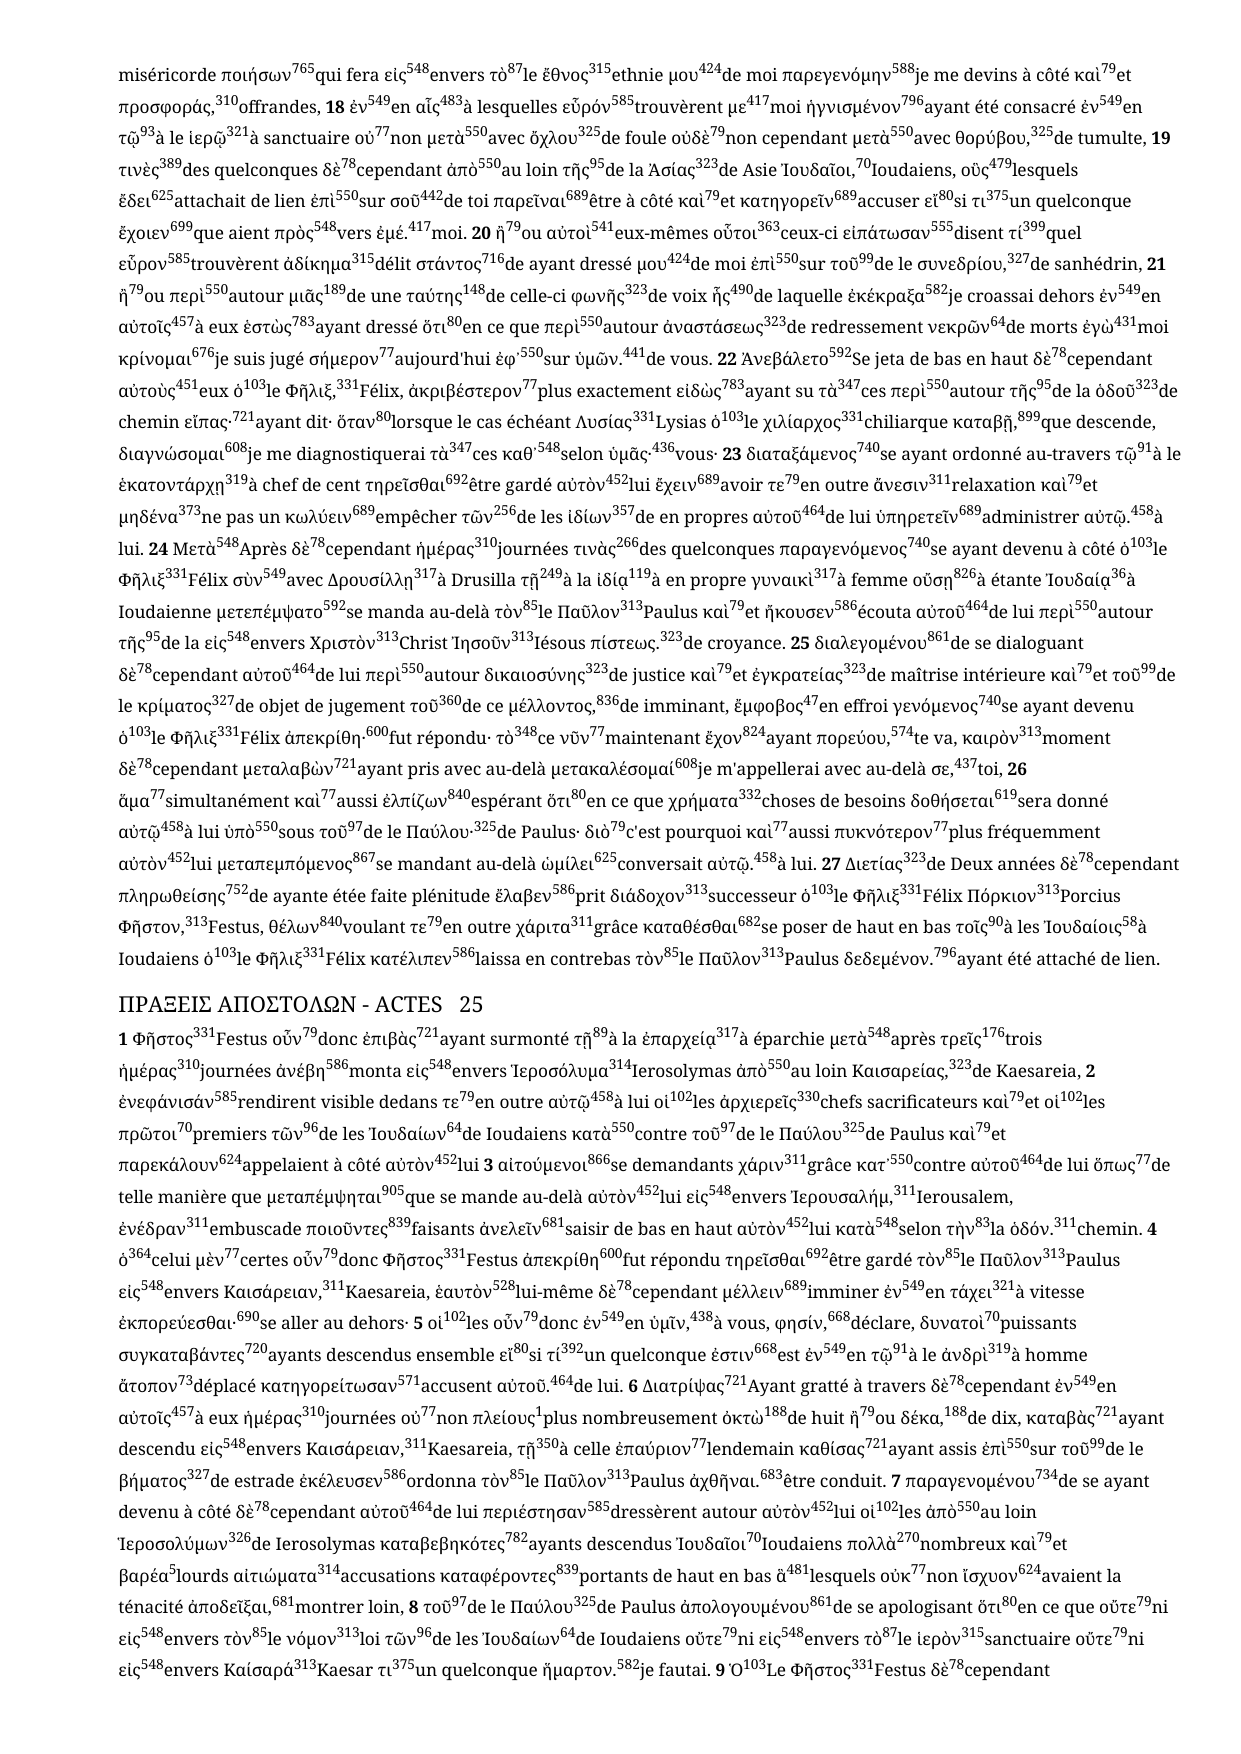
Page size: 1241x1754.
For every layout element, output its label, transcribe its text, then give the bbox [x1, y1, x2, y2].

text 1 Φῆστος331Festus οὖν79donc ἐπιβὰς721ayant surmonté τῇ89à la ἐπαρχείᾳ317à éparchie μετὰ548après τρεῖς176trois ἡμέρας310journées ἀνέβη586monta εἰς548envers Ἱεροσόλυμα314Ierosolymas ἀπὸ550au loin Καισαρείας,323de Kaesareia, 2 ἐνεφάνισάν585rendirent visible dedans τε79en outre αὐτῷ458à lui οἱ102les ἀρχιερεῖς330chefs sacrificateurs καὶ79et οἱ102les πρῶτοι70premiers τῶν96de les Ἰουδαίων64de Ioudaiens κατὰ550contre τοῦ97de le Παύλου325de Paulus καὶ79et παρεκάλουν624appelaient à côté αὐτὸν452lui 3 αἰτούμενοι866se demandants χάριν311grâce κατ᾽550contre αὐτοῦ464de lui ὅπως77de telle manière que μεταπέμψηται905que se mande au-delà αὐτὸν452lui εἰς548envers Ἰερουσαλήμ,311Ierousalem, ἐνέδραν311embuscade ποιοῦντες839faisants ἀνελεῖν681saisir de bas en haut αὐτὸν452lui κατὰ548selon τὴν83la ὁδόν.311chemin. 4 ὁ364celui μὲν77certes οὖν79donc Φῆστος331Festus ἀπεκρίθη600fut répondu τηρεῖσθαι692être gardé τὸν85le Παῦλον313Paulus εἰς548envers Καισάρειαν,311Kaesareia, ἑαυτὸν528lui-même δὲ78cependant μέλλειν689imminer ἐν549en τάχει321à vitesse ἐκπορεύεσθαι·690se aller au dehors· 5 οἱ102les οὖν79donc ἐν549en ὑμῖν,438à vous, φησίν,668déclare, δυνατοὶ70puissants συγκαταβάντες720ayants descendus ensemble εἴ80si τί392un quelconque ἐστιν668est ἐν549en τῷ91à le ἀνδρὶ319à homme ἄτοπον73déplacé κατηγορείτωσαν571accusent αὐτοῦ.464de lui. 6 Διατρίψας721Ayant gratté à travers δὲ78cependant ἐν549en αὐτοῖς457à eux ἡμέρας310journées οὐ77non πλείους1plus nombreusement ὀκτὼ188de huit ἢ79ou δέκα,188de dix, καταβὰς721ayant descendu εἰς548envers Καισάρειαν,311Kaesareia, τῇ350à celle ἐπαύριον77lendemain καθίσας721ayant assis ἐπὶ550sur τοῦ99de le βήματος327de estrade ἐκέλευσεν586ordonna τὸν85le Παῦλον313Paulus ἀχθῆναι.683être conduit. 7 παραγενομένου734de se ayant devenu à côté δὲ78cependant αὐτοῦ464de lui περιέστησαν585dressèrent autour αὐτὸν452lui οἱ102les ἀπὸ550au loin Ἱεροσολύμων326de Ierosolymas καταβεβηκότες782ayants descendus Ἰουδαῖοι70Ioudaiens πολλὰ270nombreux καὶ79et βαρέα5lourds αἰτιώματα314accusations καταφέροντες839portants de haut en bas ἃ481lesquels οὐκ77non ἴσχυον624avaient la ténacité ἀποδεῖξαι,681montrer loin, 8 τοῦ97de le Παύλου325de Paulus ἀπολογουμένου861de se apologisant ὅτι80en ce que οὔτε79ni εἰς548envers τὸν85le νόμον313loi τῶν96de les Ἰουδαίων64de Ioudaiens οὔτε79ni εἰς548envers τὸ87le ἱερὸν315sanctuaire οὔτε79ni εἰς548envers Καίσαρά313Kaesar τι375un quelconque ἥμαρτον.582je fautai. 9 Ὁ103Le Φῆστος331Festus δὲ78cependant θέλων840voulant τοῖς90à les Ἰουδαίοις58à Ioudaiens χάριν311grâce καταθέσθαι682se poser de haut en bas ἀποκριθεὶς760ayant été répondu τῷ91à le Παύλῳ319à Paulus εἶπεν·586dit· θέλεις666tu veux εἰς548envers Ἱεροσόλυμα314Ierosolymas ἀναβὰς721ayant monté ἐκεῖ77là περὶ550autour τούτων359de ces-ci κριθῆναι683être jugé ἐπ᾽550sur ἐμοῦ;424de moi; 10 εἶπεν586dit δὲ78cependant ὁ103le Παῦλος·331Paulus· ἐπὶ550sur τοῦ99de le βήματος327de estrade Καίσαρος325de Kaesar ἑστώς783ayant dressé εἰμι,664je suis, οὗ77où με417moi δεῖ668attache de lien κρίνεσθαι.692être jugé. Ἰουδαίους52Ioudaiens οὐδὲν375aucun ἠδίκησα582je fis injustice ὡς80comme καὶ77aussi σὺ448toi κάλλιον77en plus beau ἐπιγινώσκεις.666tu reconnais. 11 εἰ80si μὲν79certes οὖν79donc ἀδικῶ664je fais injustice καὶ79et ἄξιον55digne θανάτου325de trépas πέπραχά638j'ai pratiqué τι,375un quelconque, οὐ77non παραιτοῦμαι670je me demande à côté τὸ348ce ἀποθανεῖν·681mourir loin· εἰ80si δὲ78cependant οὐδέν392aucun ἐστιν668est ὧν493de lesquels οὗτοι363ceux-ci κατηγοροῦσίν667accusent μου,424de moi, οὐδείς390aucun με417moi δύναται674se peut αὐτοῖς457à eux χαρίσασθαι·682se faire grâce· Καίσαρα313Kaesar ἐπικαλοῦμαι.670je me surnomme. 12 τότε77alors ὁ103le Φῆστος331Festus συλλαλήσας721ayant bavardé ensemble μετὰ550avec τοῦ99de le συμβουλίου327de délibération ensemble ἀπεκρίθη·600fut répondu· Καίσαρα313Kaesar ἐπικέκλησαι,646tu t'as surnommé, ἐπὶ548sur Καίσαρα313Kaesar πορεύσῃ.610tu te iras. 13 Ἡμερῶν322de Journées δὲ78cependant διαγενομένων731de se ayantes devenues au travers τινῶν381de des quelconques Ἀγρίππας331Agrippa ὁ103le βασιλεὺς331roi καὶ79et Βερνίκη329Bernike κατήντησαν585atteignirent à l'encontre εἰς548envers Καισάρειαν311Kaesareia ἀσπασάμενοι739se ayants salués τὸν85le Φῆστον.313Festus. 14 ὡς80comme δὲ78cependant πλείους1plus nombreusement ἡμέρας310journées διέτριβον624grattaient à travers ἐκεῖ,77là, ὁ103le Φῆστος331Festus τῷ91à le βασιλεῖ319à roi ἀνέθετο592se posa de bas en haut τὰ347ces κατὰ548selon τὸν85le Παῦλον313Paulus λέγων·840disant· ἀνήρ331homme τίς287un quelconque ἐστιν668est καταλελειμμένος813ayant été laissé en contrebas ὑπὸ550sous Φήλικος325de Félix δέσμιος,331lié, 15 περὶ550autour οὗ492de lequel γενομένου734de se ayant devenu μου424de moi εἰς548envers Ἱεροσόλυμα314Ierosolymas ἐνεφάνισαν585rendirent visible dedans οἱ102les ἀρχιερεῖς330chefs sacrificateurs καὶ79et οἱ102les πρεσβύτεροι70plus anciens τῶν96de les Ἰουδαίων64de Ioudaiens αἰτούμενοι866se demandants κατ᾽550contre αὐτοῦ464de lui καταδίκην.311exécution en justice de haut en bas. 16 πρὸς548vers οὓς479lesquels ἀπεκρίθην596je fus répondu ὅτι80en ce que οὐκ77non ἔστιν668est ἔθος333coutume Ῥωμαίοις58à Romains χαρίζεσθαί690se faire grâce τινα269un quelconque ἄνθρωπον313être humain πρὶν80avant ἢ340ou ὁ364celui κατηγορούμενος891étant accusé κατὰ548selon πρόσωπον315face ἔχοι700que ait τοὺς84les κατηγόρους312accusateurs τόπον313lieu τε79en outre ἀπολογίας323de apologie λάβοι694que prenne περὶ550autour τοῦ99de le ἐγκλήματος.327de appel en accusation. 17 συνελθόντων715de ayants venus ensemble οὖν79donc [αὐτῶν]463[de eux] ἐνθάδε77ici-même ἀναβολὴν311repousse de bas en haut μηδεμίαν267ne pas une ποιησάμενος740se ayant fait τῇ350à celle ἑξῆς77suivant καθίσας721ayant assis ἐπὶ550sur τοῦ99de le βήματος327de estrade ἐκέλευσα582j'ordonnai ἀχθῆναι683être conduit τὸν85le ἄνδρα·313homme· 18 περὶ550autour οὗ492de lequel σταθέντες759ayants étés dressés οἱ102les κατήγοροι330accusateurs οὐδεμίαν267aucune αἰτίαν311cause ἔφερον624portaient ὧν493de lesquels ἐγὼ431moi ὑπενόουν621je soupçonnais πονηρῶν,66de méchants, 19 ζητήματα314sujets de recherches δέ78cependant τινα270des quelconques περὶ550autour τῆς255de la ἰδίας125de en propre δεισιδαιμονίας323de peur de démon εἶχον624avaient πρὸς548vers αὐτὸν452lui καὶ79et περί550autour τινος281de un quelconque Ἰησοῦ325de Iésous τεθνηκότος778de ayant mort ὃν480lequel ἔφασκεν625affirmait ὁ103le Παῦλος331Paulus ζῆν.689vivre. 20 ἀπορούμενος867se embarrassant δὲ78cependant ἐγὼ431moi τὴν83la περὶ550autour τούτων359de ces-ci ζήτησιν311recherche ἔλεγον621je disais εἰ80si βούλοιτο703que se ait dessein πορεύεσθαι690se aller εἰς548envers Ἱεροσόλυμα314Ierosolymas κἀκεῖ77et là κρίνεσθαι692être jugé περὶ550autour τούτων.359de ces-ci. 21 τοῦ97de le δὲ78cependant Παύλου325de Paulus ἐπικαλεσαμένου734de se ayant surnommé τηρηθῆναι683être gardé αὐτὸν528lui-même εἰς548envers τὴν83la τοῦ97de le Σεβαστοῦ65de Vénérable διάγνωσιν,311diagnose, ἐκέλευσα582j'ordonnai τηρεῖσθαι692être gardé αὐτὸν452lui ἕως80jusqu'à ce que οὗ494de lequel ἀναπέμψω895que je mande de bas en haut αὐτὸν452lui πρὸς548vers Καίσαρα.313Kaesar. 22 Ἀγρίππας331Agrippa δὲ78cependant πρὸς548vers τὸν85le Φῆστον·313Festus· ἐβουλόμην627je m'avais dessein καὶ77aussi αὐτὸς513moi-même τοῦ97de le ἀνθρώπου325de être humain ἀκοῦσαι.681écouter. αὔριον,77demain, φησίν,668déclare, ἀκούσῃ610tu te écouteras αὐτοῦ.464de lui. 23 Τῇ350à Celle οὖν79donc ἐπαύριον77lendemain ἐλθόντος716de ayant venu τοῦ97de le Ἀγρίππα325de Agrippa καὶ79et τῆς95de la Βερνίκης323de Bernike μετὰ550avec πολλῆς279de nombreuse φαντασίας323de fantaisie καὶ79et εἰσελθόντων715de ayants venus à l'intérieur εἰς548envers τὸ87le ἀκροατήριον315auditorium σύν549avec τε79en outre χιλιάρχοις318à chiliarques καὶ79et ἀνδράσιν318à hommes τοῖς351à ceux κατ᾽548selon ἐξοχὴν311excellence τῆς95de la πόλεως323de cité καὶ79et κελεύσαντος716de ayant ordonné τοῦ97de le Φήστου325de Festus ἤχθη600fut conduit ὁ103le Παῦλος.331Paulus. 24 καί79et φησιν668déclare ὁ103le Φῆστος·331Festus· Ἀγρίππα337Agrippa βασιλεῦ337roi καὶ79et πάντες290tous οἱ368ceux συμπαρόντες844étants à côté avec ἡμῖν419à nous ἄνδρες,336hommes, θεωρεῖτε665vous observez τοῦτον346celui-ci περὶ550autour οὗ492de lequel ἅπαν289en totalité τὸ105le πλῆθος333multitude τῶν96de les Ἰουδαίων64de Ioudaiens ἐνέτυχόν585intercédèrent μοι420à moi ἔν549en τε79en outre Ἱεροσολύμοις320à Ierosolymas καὶ79et ἐνθάδε77ici-même βοῶντες839beuglants μὴ77ne pas δεῖν689attacher de lien αὐτὸν452lui ζῆν689vivre μηκέτι.77ne pas plus. 25 ἐγὼ431moi δὲ78cependant κατελαβόμην588je me pris de haut en bas μηδὲν375ne pas un ἄξιον55digne αὐτὸν452lui θανάτου325de trépas πεπραχέναι,686avoir pratiqué, αὐτοῦ537de lui-même δὲ78cependant τούτου358de celui-ci ἐπικαλεσαμένου734de se ayant surnommé τὸν85le Σεβαστὸν53Vénérable ἔκρινα582je jugeai πέμπειν.689mander. 26 περὶ550autour οὗ492de lequel ἀσφαλές55sécurisant τι271un quelconque γράψαι681grapher τῷ251à le κυρίῳ319à Maître οὐκ77non ἔχω,664j'ai, διὸ79c'est pourquoi προήγαγον582je menai devant αὐτὸν452lui ἐφ᾽550sur ὑμῶν441de vous καὶ79et μάλιστα77surtout ἐπὶ550sur σοῦ,442de toi, βασιλεῦ337roi Ἀγρίππα,337Agrippa, ὅπως80de telle manière que τῆς95de la ἀνακρίσεως323de jugement de bas en haut γενομένης732de se ayante devenue σχῶ895que j'aie τί375un quelconque γράψω·895que je graphe· 27 ἄλογον49sans discours γάρ79car μοι420à moi δοκεῖ668estime πέμποντα822mandant δέσμιον313lié μὴ77ne pas καὶ77aussi τὰς82les κατ᾽550contre αὐτοῦ464de lui αἰτίας310causes σημᾶναι.681signifier. [118, 1023, 1181, 1682]
text 1 Μετὰ548Après δὲ78cependant πέντε176cinq ἡμέρας310journées κατέβη586descendit ὁ103le ἀρχιερεὺς331chef sacrificateur Ἁνανίας331Ananias μετὰ550avec πρεσβυτέρων64de plus anciens τινῶν280de des quelconques καὶ79et ῥήτορος325de rhéteur Τερτύλλου325de Tertullus τινός,281de un quelconque, οἵτινες497lesquels des quelconques ἐνεφάνισαν585rendirent visible dedans τῷ91à le ἡγεμόνι319à gouverneur κατὰ550contre τοῦ97de le Παύλου.325de Paulus. 2 κληθέντος754de ayant été appelé δὲ78cependant αὐτοῦ464de lui ἤρξατο592se origina κατηγορεῖν689accuser ὁ103le Τέρτυλλος331Tertullus λέγων·840disant· πολλῆς279de nombreuse εἰρήνης323de paix τυγχάνοντες839obtenants διὰ550par σοῦ442de toi καὶ79et διορθωμάτων326de réformes γινομένων862de se devenants τῷ93à le ἔθνει321à ethnie τούτῳ146à ce-ci διὰ550par τῆς95de la σῆς238de tienne προνοίας,323de intelligence d'avance, 3 πάντῃ77totalement τε79en outre καὶ79et πανταχοῦ77partout ἀποδεχόμεθα,669nous nous acceptons loin, κράτιστε27très fort Φῆλιξ,337Félix, μετὰ550avec πάσης279de toute εὐχαριστίας.323de action de grâce. 4 ἵνα80afin que δὲ78cependant μὴ77ne pas ἐπὶ548sur πλεῖόν73plus nombreusement σε437toi ἐγκόπτω,917que j'incise, παρακαλῶ664j'appelle à côté ἀκοῦσαί681écouter σε437toi ἡμῶν423de nous συντόμως77en co-scission τῇ89à la σῇ235à tienne ἐπιεικείᾳ.317à modération. 5 εὑρόντες720ayants trouvés γὰρ79car τὸν85le ἄνδρα313homme τοῦτον138celui-ci λοιμὸν313peste καὶ79et κινοῦντα822bougeant στάσεις310dressements πᾶσιν274à tous τοῖς90à les Ἰουδαίοις58à Ioudaiens τοῖς351à ceux κατὰ548selon τὴν83la οἰκουμένην311écoumène πρωτοστάτην313premier à se placer debout τε79en outre τῆς95de la τῶν96de les Ναζωραίων324de Nazoréens αἱρέσεως,323de hérésie, 6 ὃς498lequel καὶ77aussi τὸ87le ἱερὸν315sanctuaire ἐπείρασεν586mit en tentation βεβηλῶσαι681profaner ὃν480lequel καὶ77aussi ἐκρατήσαμεν,581nous saisîmes avec force, 7 8 παρ᾽550à côté οὗ492de lequel δυνήσῃ610tu te pourras αὐτὸς524toi-même ἀνακρίνας721ayant jugé de bas en haut περὶ550autour πάντων282de tous τούτων359de ces-ci ἐπιγνῶναι681reconnaître ὧν493de lesquels ἡμεῖς430nous κατηγοροῦμεν663nous accusons αὐτοῦ.464de lui. 9 συνεπέθεντο591se surposèrent ensemble δὲ78cependant καὶ77aussi οἱ102les Ἰουδαῖοι70Ioudaiens φάσκοντες839affirmants ταῦτα347ces-ci οὕτως77ainsi ἔχειν.689avoir. 10 Ἀπεκρίθη600Fut répondu τε79en outre ὁ103le Παῦλος331Paulus νεύσαντος716de ayant fait signe αὐτῷ458à lui τοῦ97de le ἡγεμόνος325de gouverneur λέγειν·689dire· ἐκ550hors πολλῶν282de nombreux ἐτῶν326de ans ὄντα822étant σε437toi κριτὴν313juge τῷ93à le ἔθνει321à ethnie τούτῳ146à ce-ci ἐπιστάμενος867se établissant sûrement εὐθύμως77en bonne émotion τὰ347ces περὶ550autour ἐμαυτοῦ511de moi-même ἀπολογοῦμαι,670je m'apologise, 11 δυναμένου861de se pouvant σου442de toi ἐπιγνῶναι681reconnaître ὅτι80en ce que οὐ77non πλείους44plus nombreusement εἰσίν667sont μοι420à moi ἡμέραι328journées δώδεκα188de douze ἀφ᾽550au loin ἧς490de laquelle ἀνέβην582je montai προσκυνήσων765qui prosternera vers εἰς548envers Ἰερουσαλήμ.311Ierousalem. 12 καὶ79et οὔτε79ni ἐν549en τῷ93à le ἱερῷ321à sanctuaire εὗρόν585trouvèrent με417moi πρός548vers τινα373un quelconque διαλεγόμενον849se dialoguant ἢ79ou ἐπίστασιν311opposition ποιοῦντα822faisant ὄχλου325de foule οὔτε79ni ἐν549en ταῖς88à les συναγωγαῖς316à synagogues οὔτε79ni κατὰ548selon τὴν83la πόλιν,311cité, 13 οὐδὲ79non cependant παραστῆσαι681dresser à côté δύνανταί673se peuvent σοι439à toi περὶ550autour ὧν493de lesquels νυνὶ77maintenant κατηγοροῦσίν667accusent μου.424de moi. 14 ὁμολογῶ664j'avoue δὲ78cependant τοῦτό348ce-ci σοι439à toi ὅτι80en ce que κατὰ548selon τὴν83la ὁδὸν311chemin ἣν478laquelle λέγουσιν667disent αἵρεσιν,311hérésie, οὕτως77ainsi λατρεύω664j'adore τῷ91à le πατρῴῳ10à paternel θεῷ319à Dieu πιστεύων840croyant πᾶσιν276à tous τοῖς353à ces κατὰ548selon τὸν85le νόμον313loi καὶ79et τοῖς353à ces ἐν549en τοῖς90à les προφήταις318à prophètes γεγραμμένοις,802à ayants étés graphés, 15 ἐλπίδα311espérance ἔχων840ayant εἰς548envers τὸν85le θεὸν313Dieu ἣν478laquelle καὶ77aussi αὐτοὶ541eux-mêmes οὗτοι363ceux-ci προσδέχονται,673se acceptent auprès, ἀνάστασιν311redressement μέλλειν689imminer ἔσεσθαι685se avoir à être δικαίων64de justes τε79en outre καὶ79et ἀδίκων.64de injustes. 16 ἐν549en τούτῳ354à ce-ci καὶ77aussi αὐτὸς513moi-même ἀσκῶ664j'exerce ἀπρόσκοπον2irréprochable συνείδησιν311conscience ἔχειν689avoir πρὸς548vers τὸν85le θεὸν313Dieu καὶ79et τοὺς84les ἀνθρώπους312êtres humains διὰ550par παντός.386de tout. 17 δι᾽550par ἐτῶν326de ans δὲ78cependant πλειόνων17de plus nombreusement ἐλεημοσύνας310actes de miséricorde ποιήσων765qui fera εἰς548envers τὸ87le ἔθνος315ethnie μου424de moi παρεγενόμην588je me devins à côté καὶ79et προσφοράς,310offrandes, 18 ἐν549en αἷς483à lesquelles εὗρόν585trouvèrent με417moi ἡγνισμένον796ayant été consacré ἐν549en τῷ93à le ἱερῷ321à sanctuaire οὐ77non μετὰ550avec ὄχλου325de foule οὐδὲ79non cependant μετὰ550avec θορύβου,325de tumulte, 19 τινὲς389des quelconques δὲ78cependant ἀπὸ550au loin τῆς95de la Ἀσίας323de Asie Ἰουδαῖοι,70Ioudaiens, οὓς479lesquels ἔδει625attachait de lien ἐπὶ550sur σοῦ442de toi παρεῖναι689être à côté καὶ79et κατηγορεῖν689accuser εἴ80si τι375un quelconque ἔχοιεν699que aient πρὸς548vers ἐμέ.417moi. 20 ἢ79ou αὐτοὶ541eux-mêmes οὗτοι363ceux-ci εἰπάτωσαν555disent τί399quel εὗρον585trouvèrent ἀδίκημα315délit στάντος716de ayant dressé μου424de moi ἐπὶ550sur τοῦ99de le συνεδρίου,327de sanhédrin, 21 ἢ79ou περὶ550autour μιᾶς189de une ταύτης148de celle-ci φωνῆς323de voix ἧς490de laquelle ἐκέκραξα582je croassai dehors ἐν549en αὐτοῖς457à eux ἑστὼς783ayant dressé ὅτι80en ce que περὶ550autour ἀναστάσεως323de redressement νεκρῶν64de morts ἐγὼ431moi κρίνομαι676je suis jugé σήμερον77aujourd'hui ἐφ᾽550sur ὑμῶν.441de vous. 22 Ἀνεβάλετο592Se jeta de bas en haut δὲ78cependant αὐτοὺς451eux ὁ103le Φῆλιξ,331Félix, ἀκριβέστερον77plus exactement εἰδὼς783ayant su τὰ347ces περὶ550autour τῆς95de la ὁδοῦ323de chemin εἴπας·721ayant dit· ὅταν80lorsque le cas échéant Λυσίας331Lysias ὁ103le χιλίαρχος331chiliarque καταβῇ,899que descende, διαγνώσομαι608je me diagnostiquerai τὰ347ces καθ᾽548selon ὑμᾶς·436vous· 23 διαταξάμενος740se ayant ordonné au-travers τῷ91à le ἑκατοντάρχῃ319à chef de cent τηρεῖσθαι692être gardé αὐτὸν452lui ἔχειν689avoir τε79en outre ἄνεσιν311relaxation καὶ79et μηδένα373ne pas un κωλύειν689empêcher τῶν256de les ἰδίων357de en propres αὐτοῦ464de lui ὑπηρετεῖν689administrer αὐτῷ.458à lui. 24 Μετὰ548Après δὲ78cependant ἡμέρας310journées τινὰς266des quelconques παραγενόμενος740se ayant devenu à côté ὁ103le Φῆλιξ331Félix σὺν549avec Δρουσίλλῃ317à Drusilla τῇ249à la ἰδίᾳ119à en propre γυναικὶ317à femme οὔσῃ826à étante Ἰουδαίᾳ36à Ioudaienne μετεπέμψατο592se manda au-delà τὸν85le Παῦλον313Paulus καὶ79et ἤκουσεν586écouta αὐτοῦ464de lui περὶ550autour τῆς95de la εἰς548envers Χριστὸν313Christ Ἰησοῦν313Iésous πίστεως.323de croyance. 25 διαλεγομένου861de se dialoguant δὲ78cependant αὐτοῦ464de lui περὶ550autour δικαιοσύνης323de justice καὶ79et ἐγκρατείας323de maîtrise intérieure καὶ79et τοῦ99de le κρίματος327de objet de jugement τοῦ360de ce μέλλοντος,836de imminant, ἔμφοβος47en effroi γενόμενος740se ayant devenu ὁ103le Φῆλιξ331Félix ἀπεκρίθη·600fut répondu· τὸ348ce νῦν77maintenant ἔχον824ayant πορεύου,574te va, καιρὸν313moment δὲ78cependant μεταλαβὼν721ayant pris avec au-delà μετακαλέσομαί608je m'appellerai avec au-delà σε,437toi, 26 ἅμα77simultanément καὶ77aussi ἐλπίζων840espérant ὅτι80en ce que χρήματα332choses de besoins δοθήσεται619sera donné αὐτῷ458à lui ὑπὸ550sous τοῦ97de le Παύλου·325de Paulus· διὸ79c'est pourquoi καὶ77aussi πυκνότερον77plus fréquemment αὐτὸν452lui μεταπεμπόμενος867se mandant au-delà ὡμίλει625conversait αὐτῷ.458à lui. 27 Διετίας323de Deux années δὲ78cependant πληρωθείσης752de ayante étée faite plénitude ἔλαβεν586prit διάδοχον313successeur ὁ103le Φῆλιξ331Félix Πόρκιον313Porcius Φῆστον,313Festus, θέλων840voulant τε79en outre χάριτα311grâce καταθέσθαι682se poser de haut en bas τοῖς90à les Ἰουδαίοις58à Ioudaiens ὁ103le Φῆλιξ331Félix κατέλιπεν586laissa en contrebas τὸν85le Παῦλον313Paulus δεδεμένον.796ayant été attaché de lien. [118, 59, 1181, 970]
text ΠΡΑΞΕΙΣ ΑΠΟΣΤΟΛΩΝ - ACTES 25 [118, 989, 1181, 1019]
